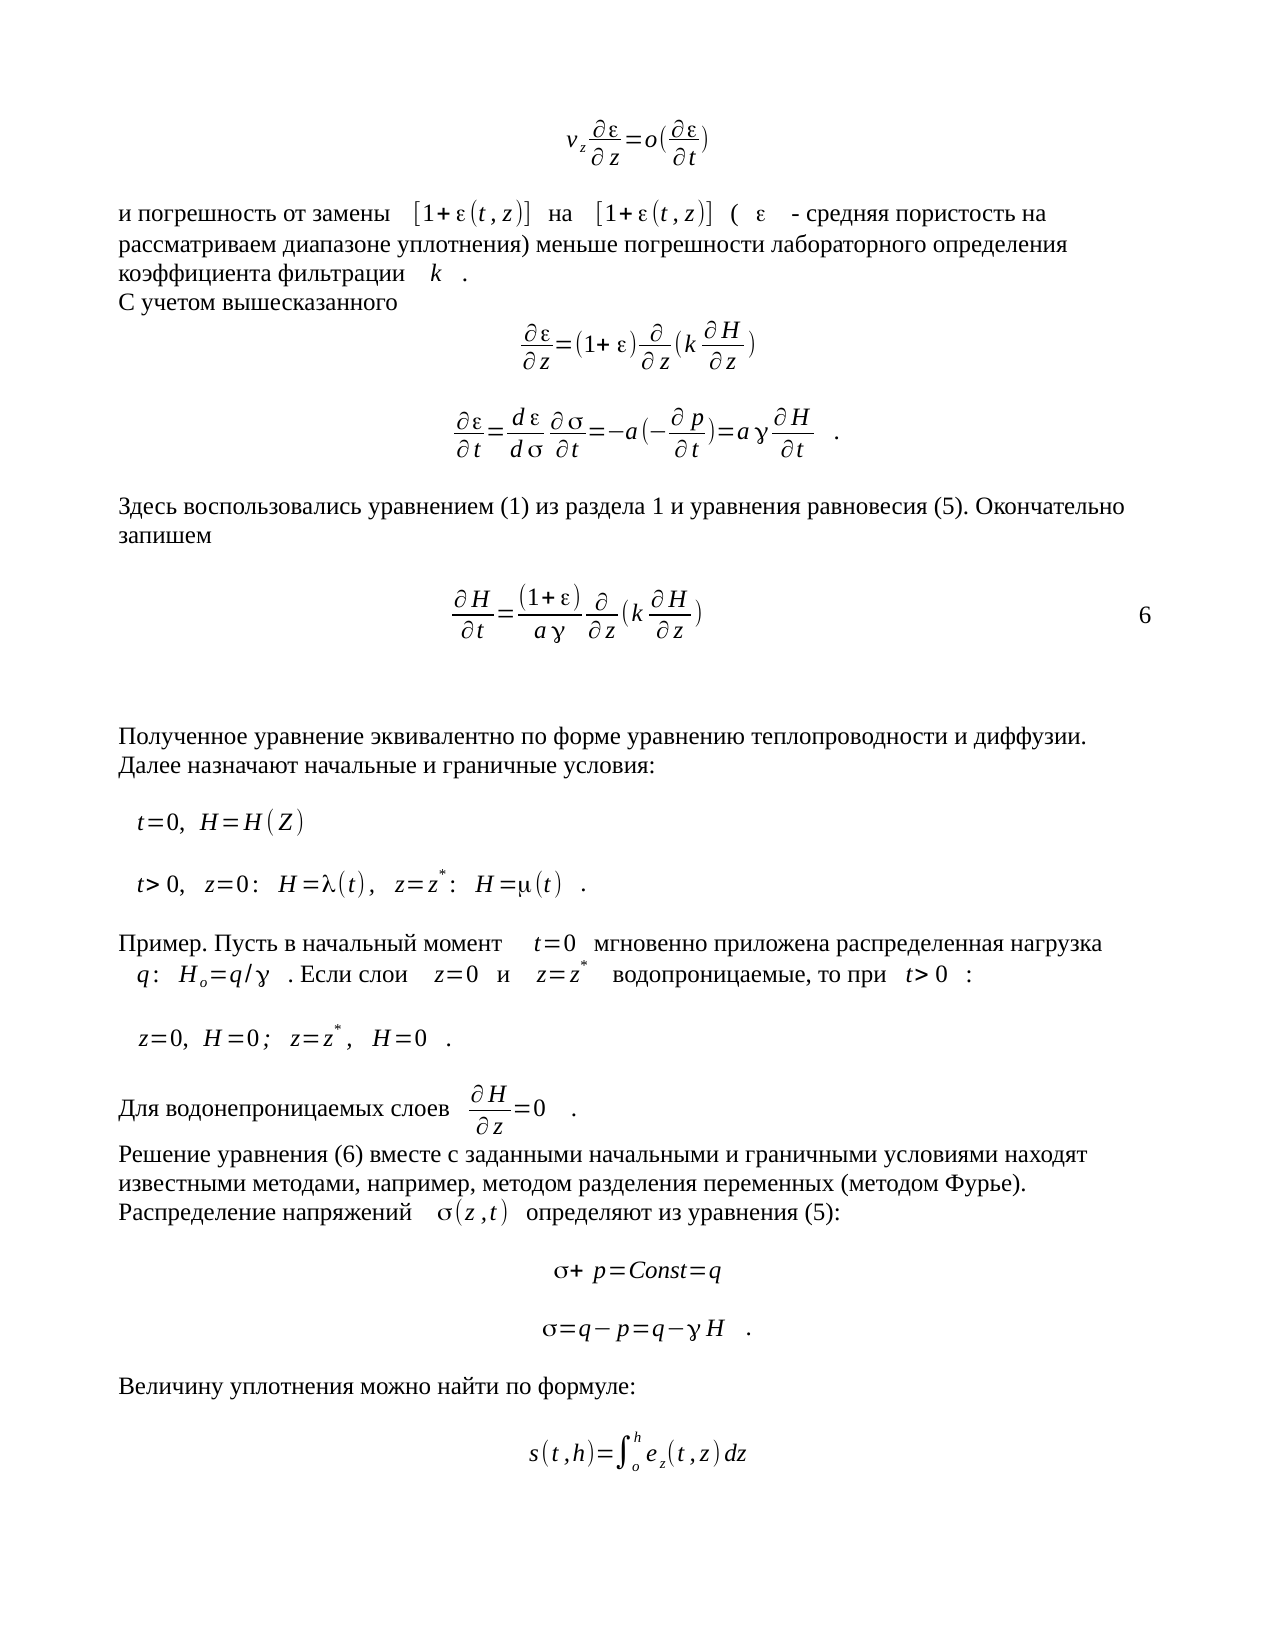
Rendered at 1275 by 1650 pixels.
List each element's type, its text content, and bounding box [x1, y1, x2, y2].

table_header [118, 577, 1041, 663]
text Решение уравнения (6) вместе с заданными начальными и граничными условиями находят известными методами, например, методом разделения переменных (методом Фурье). Распределение напряжений определяют из уравнения (5): [118, 1139, 1157, 1227]
table_header 6 [1041, 577, 1157, 663]
text Величину уплотнения можно найти по формуле: [118, 1371, 1157, 1399]
text . [118, 1312, 1157, 1342]
text Пример. Пусть в начальный момент мгновенно приложена распределенная нагрузка . Если слои и водопроницаемые, то при: [118, 928, 1157, 991]
text Полученное уравнение эквивалентно по форме уравнению теплопроводности и диффузии. [118, 721, 1157, 750]
text . [118, 866, 1157, 899]
text Для водонепроницаемых слоев . [118, 1080, 1157, 1139]
text . [118, 403, 1157, 462]
text Далее назначают начальные и граничные условия: [118, 750, 1157, 778]
text . [118, 1020, 1157, 1051]
text Здесь воспользовались уравнением (1) из раздела 1 и уравнения равновесия (5). Окончательно запишем [118, 491, 1157, 548]
text и погрешность от замены на ( - средняя пористость на рассматриваем диапазоне уплотнения) меньше погрешности лабораторного определения коэффициента фильтрации . [118, 198, 1157, 287]
text С учетом вышесказанного [118, 287, 1157, 315]
